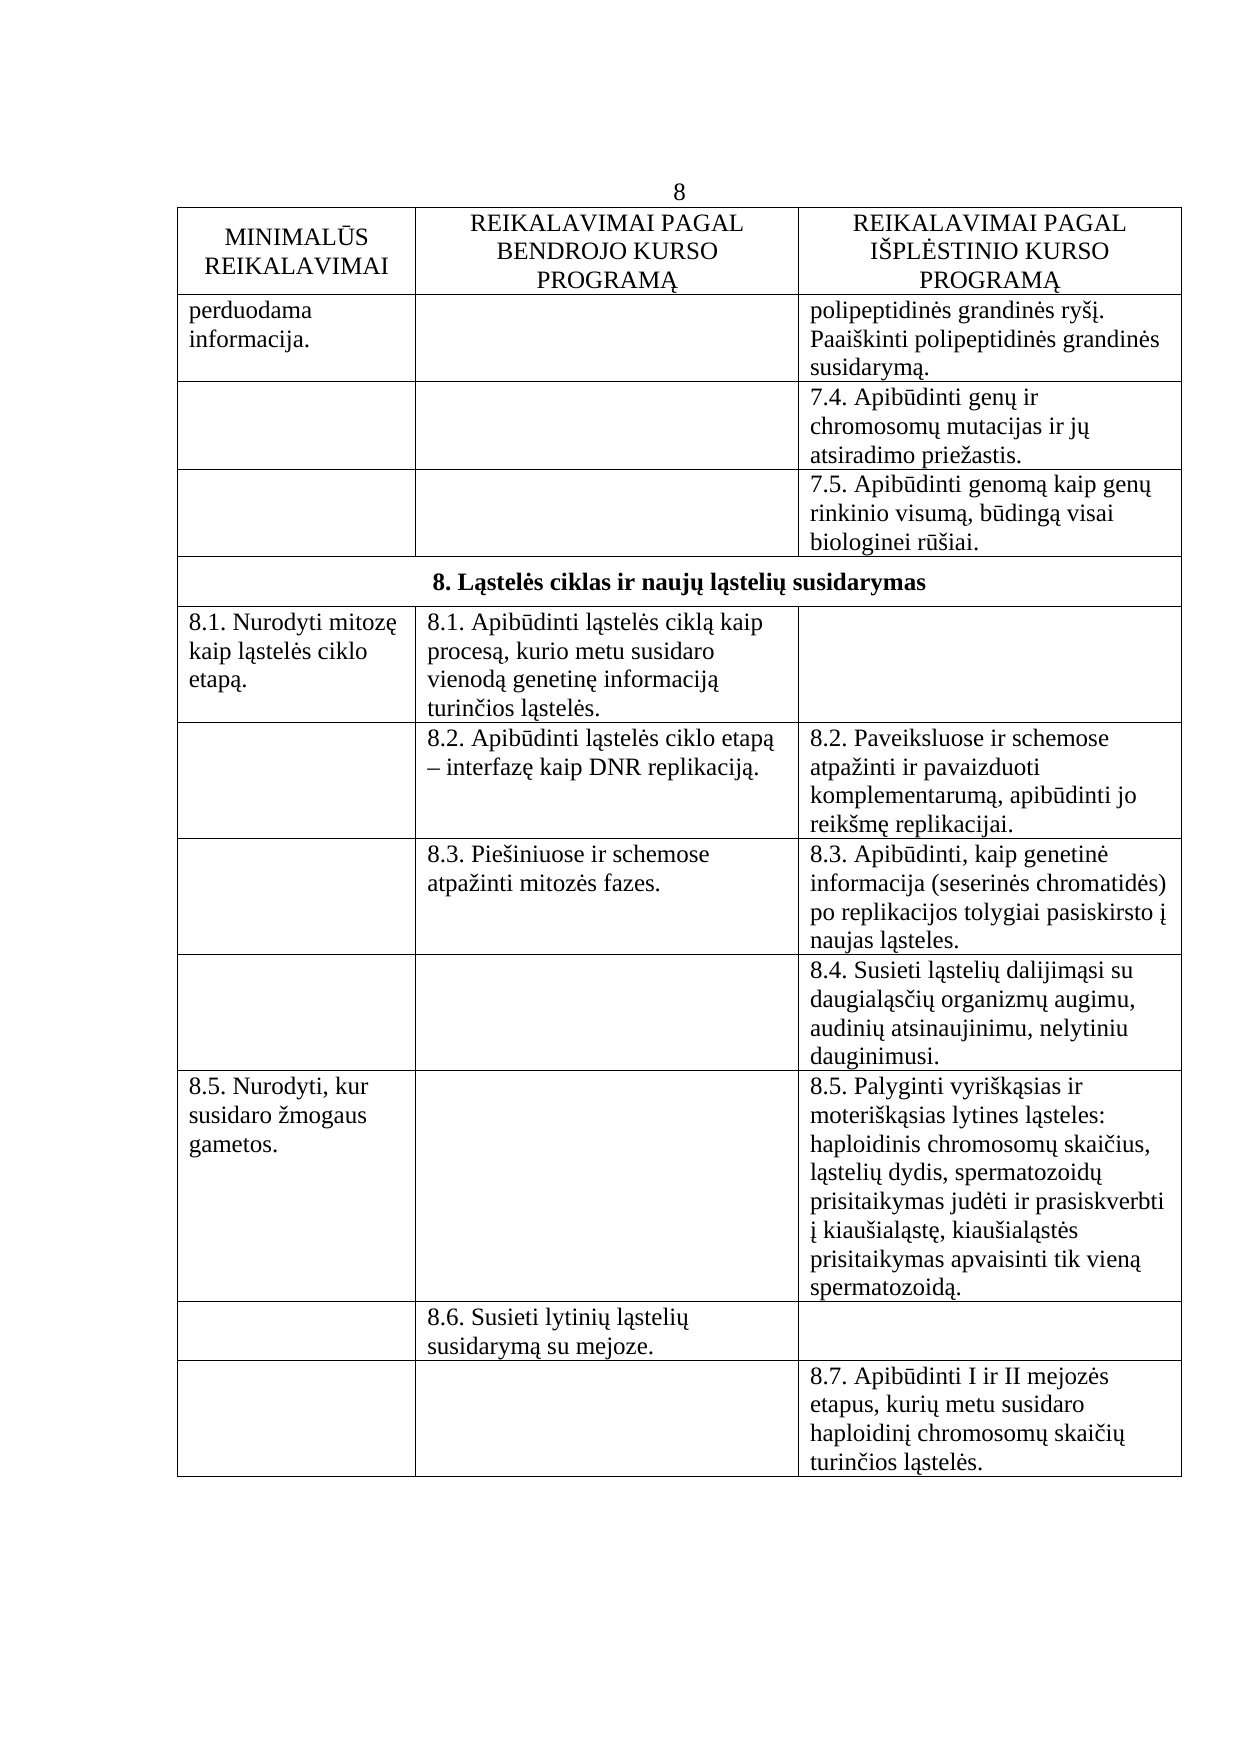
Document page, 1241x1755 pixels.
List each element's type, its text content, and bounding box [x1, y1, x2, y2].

table_cell [416, 295, 798, 381]
table_cell 8.5. Palyginti vyriškąsias ir moteriškąsias lytines ląsteles: haploidinis chromosomų skaičius, ląstelių dydis, spermatozoidų prisitaikymas judėti ir prasiskverbti į kiaušialąstę, kiaušialąstės prisitaikymas apvaisinti tik vieną spermatozoidą. [799, 1071, 1181, 1301]
table_cell [416, 382, 798, 468]
table_cell 8.2. Paveiksluose ir schemose atpažinti ir pavaizduoti komplementarumą, apibūdinti jo reikšmę replikacijai. [799, 723, 1181, 838]
table_cell [416, 470, 798, 556]
table_cell perduodama informacija. [178, 295, 415, 381]
table_cell [799, 1302, 1181, 1360]
table_cell 8.2. Apibūdinti ląstelės ciklo etapą – interfazę kaip DNR replikaciją. [416, 723, 798, 838]
table_cell [178, 1302, 415, 1360]
table_cell 7.4. Apibūdinti genų ir chromosomų mutacijas ir jų atsiradimo priežastis. [799, 382, 1181, 468]
table_header REIKALAVIMAI PAGAL IŠPLĖSTINIO KURSO PROGRAMĄ [799, 208, 1181, 294]
table_cell 8.1. Apibūdinti ląstelės ciklą kaip procesą, kurio metu susidaro vienodą genetinę informaciją turinčios ląstelės. [416, 607, 798, 722]
table_header MINIMALŪS REIKALAVIMAI [178, 208, 415, 294]
table_cell 8.6. Susieti lytinių ląstelių susidarymą su mejoze. [416, 1302, 798, 1360]
table_cell [416, 955, 798, 1070]
table_cell 8.3. Apibūdinti, kaip genetinė informacija (seserinės chromatidės) po replikacijos tolygiai pasiskirsto į naujas ląsteles. [799, 839, 1181, 954]
table_cell [416, 1361, 798, 1476]
table_cell polipeptidinės grandinės ryšį. Paaiškinti polipeptidinės grandinės susidarymą. [799, 295, 1181, 381]
table_cell 7.5. Apibūdinti genomą kaip genų rinkinio visumą, būdingą visai biologinei rūšiai. [799, 470, 1181, 556]
table_cell 8.4. Susieti ląstelių dalijimąsi su daugialąsčių organizmų augimu, audinių atsinaujinimu, nelytiniu dauginimusi. [799, 955, 1181, 1070]
table_cell 8.7. Apibūdinti I ir II mejozės etapus, kurių metu susidaro haploidinį chromosomų skaičių turinčios ląstelės. [799, 1361, 1181, 1476]
table_cell [178, 839, 415, 954]
table_cell 8.5. Nurodyti, kur susidaro žmogaus gametos. [178, 1071, 415, 1301]
table_cell [178, 723, 415, 838]
table_cell 8. Ląstelės ciklas ir naujų ląstelių susidarymas [178, 557, 1181, 606]
table_header REIKALAVIMAI PAGAL BENDROJO KURSO PROGRAMĄ [416, 208, 798, 294]
table_cell [178, 1361, 415, 1476]
table_cell [178, 955, 415, 1070]
table_cell [178, 470, 415, 556]
table_cell [416, 1071, 798, 1301]
table_cell [799, 607, 1181, 722]
table_cell 8.1. Nurodyti mitozę kaip ląstelės ciklo etapą. [178, 607, 415, 722]
table_cell [178, 382, 415, 468]
table_cell 8.3. Piešiniuose ir schemose atpažinti mitozės fazes. [416, 839, 798, 954]
